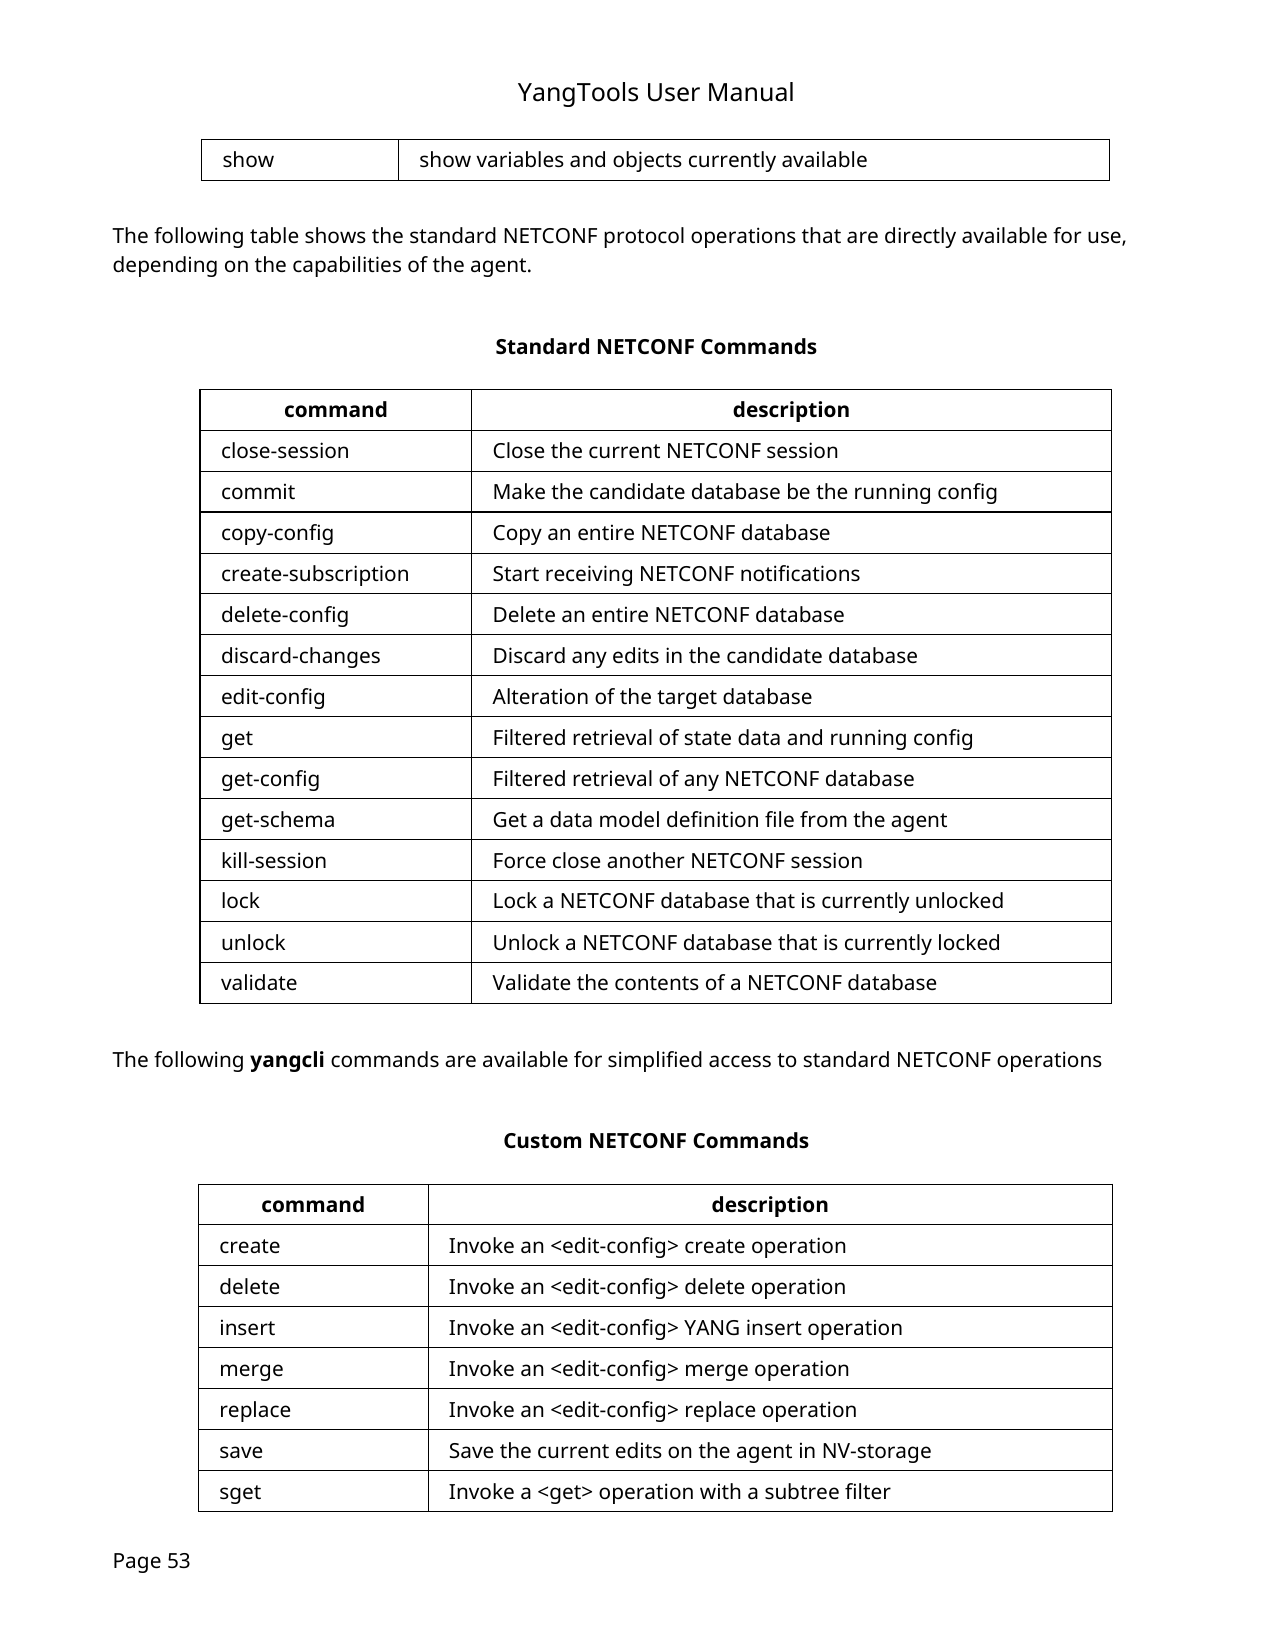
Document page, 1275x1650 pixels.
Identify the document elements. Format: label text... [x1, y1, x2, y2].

table_cell create-subscription [201, 554, 471, 593]
table_cell kill-session [201, 840, 471, 880]
table_cell edit-config [201, 676, 471, 716]
table_cell Invoke an <edit-config> delete operation [429, 1266, 1112, 1306]
table_cell show [202, 140, 398, 179]
table_cell Save the current edits on the agent in NV-storage [429, 1430, 1112, 1470]
table_cell Start receiving NETCONF notifications [472, 554, 1111, 593]
table_cell Invoke a <get> operation with a subtree filter [429, 1471, 1112, 1511]
table_cell Invoke an <edit-config> merge operation [429, 1348, 1112, 1388]
table_cell Unlock a NETCONF database that is currently locked [472, 922, 1111, 962]
table_cell Filtered retrieval of any NETCONF database [472, 758, 1111, 798]
table_cell Delete an entire NETCONF database [472, 594, 1111, 634]
table_header command [201, 390, 471, 429]
table_cell Copy an entire NETCONF database [472, 513, 1111, 552]
subtitle Custom NETCONF Commands [127, 1127, 1185, 1155]
table_cell Make the candidate database be the running config [472, 472, 1111, 511]
table_cell get-schema [201, 799, 471, 839]
table_cell get [201, 717, 471, 757]
table_cell delete [199, 1266, 428, 1306]
text The following yangcli commands are available for simplified access to standard NETCONF operations [112, 1045, 1200, 1073]
subtitle Standard NETCONF Commands [127, 332, 1185, 360]
table_cell close-session [201, 431, 471, 471]
table_cell replace [199, 1389, 428, 1429]
table_header command [199, 1185, 428, 1224]
table_cell lock [201, 881, 471, 921]
text The following table shows the standard NETCONF protocol operations that are directly available for use, depending on the capabilities of the agent. [112, 221, 1200, 278]
table_cell Validate the contents of a NETCONF database [472, 963, 1111, 1003]
table_cell Discard any edits in the candidate database [472, 635, 1111, 675]
table_cell Invoke an <edit-config> create operation [429, 1225, 1112, 1265]
table_cell save [199, 1430, 428, 1470]
table_cell create [199, 1225, 428, 1265]
table_cell discard-changes [201, 635, 471, 675]
table_cell Force close another NETCONF session [472, 840, 1111, 880]
table_cell validate [201, 963, 471, 1003]
table_cell get-config [201, 758, 471, 798]
table_header description [429, 1185, 1112, 1224]
table_cell copy-config [201, 513, 471, 552]
table_cell Filtered retrieval of state data and running config [472, 717, 1111, 757]
table_cell Invoke an <edit-config> replace operation [429, 1389, 1112, 1429]
table_header description [472, 390, 1111, 429]
table_cell merge [199, 1348, 428, 1388]
table_cell Invoke an <edit-config> YANG insert operation [429, 1307, 1112, 1347]
table_cell delete-config [201, 594, 471, 634]
table_cell Lock a NETCONF database that is currently unlocked [472, 881, 1111, 921]
table_cell commit [201, 472, 471, 511]
table_cell insert [199, 1307, 428, 1347]
table_cell unlock [201, 922, 471, 962]
table_cell Alteration of the target database [472, 676, 1111, 716]
table_cell Close the current NETCONF session [472, 431, 1111, 471]
table_cell show variables and objects currently available [399, 140, 1109, 179]
table_cell sget [199, 1471, 428, 1511]
table_cell Get a data model definition file from the agent [472, 799, 1111, 839]
